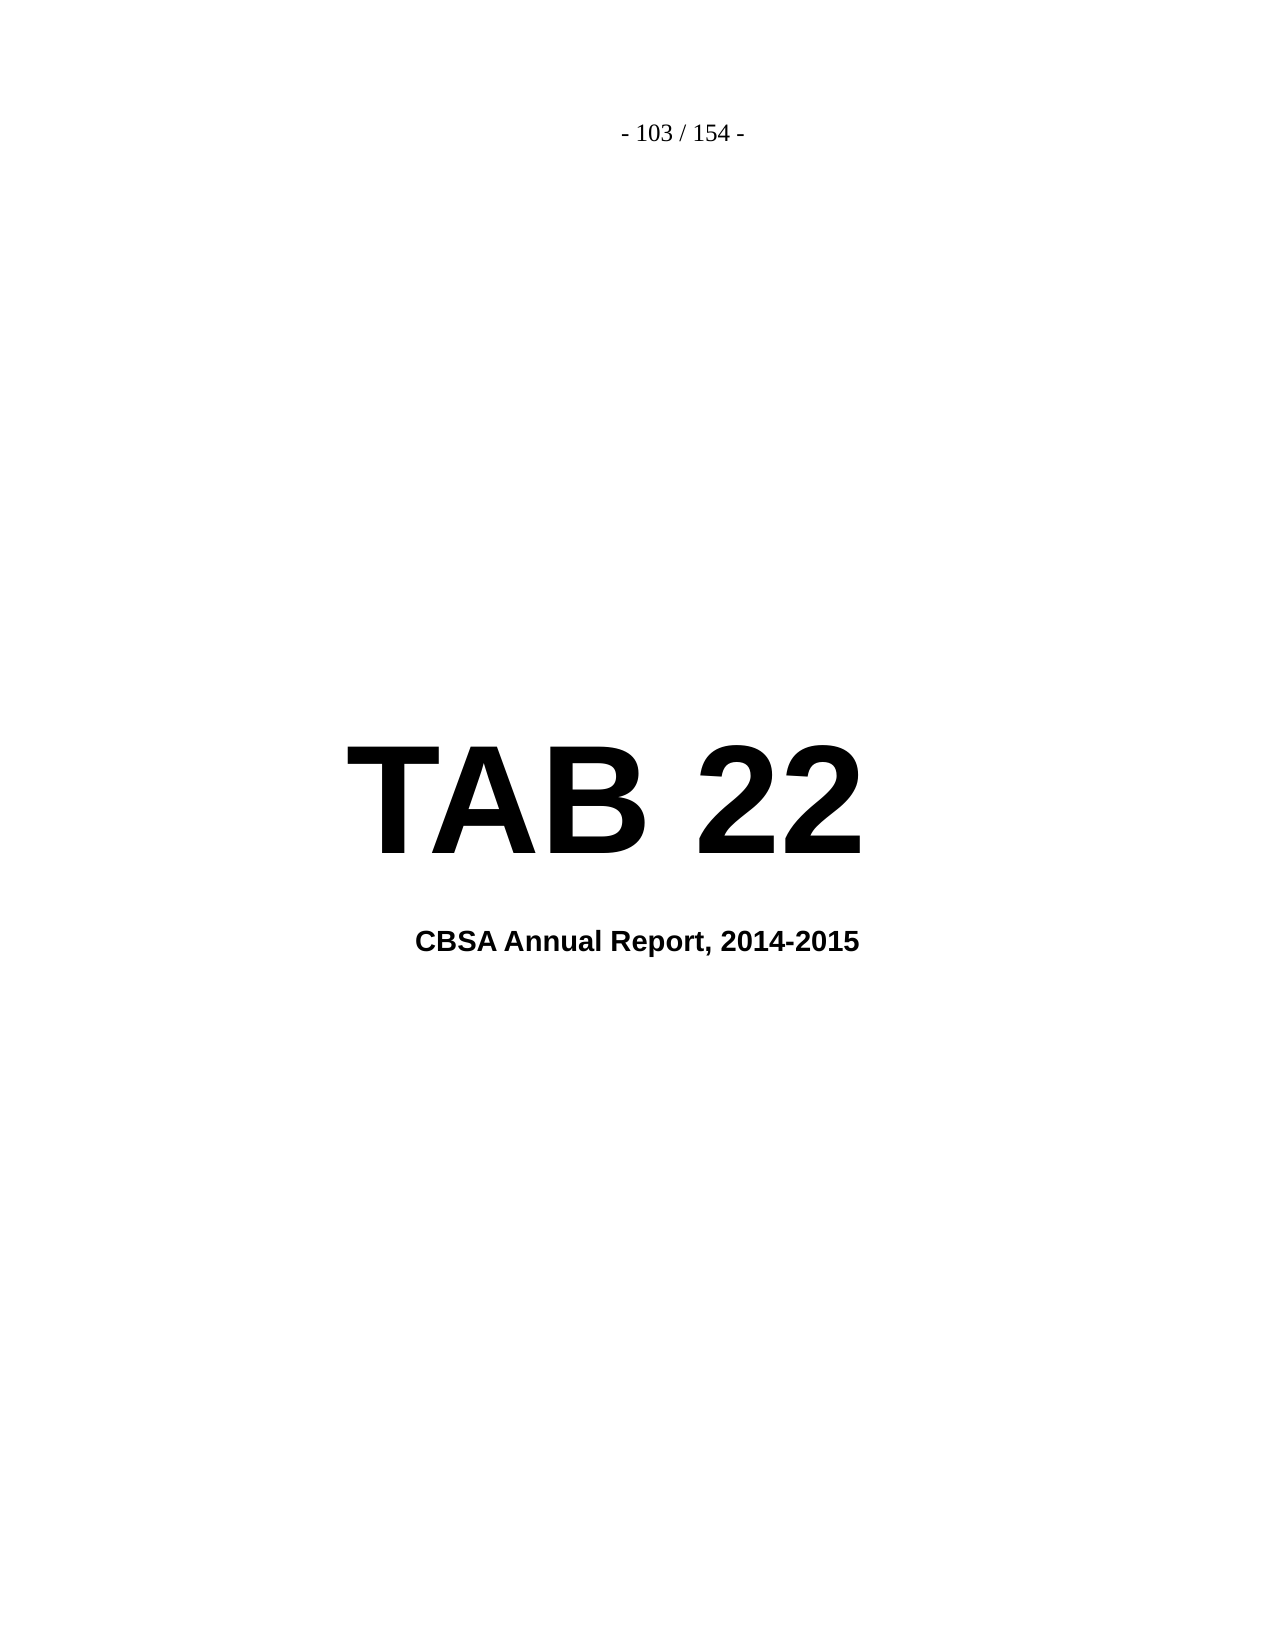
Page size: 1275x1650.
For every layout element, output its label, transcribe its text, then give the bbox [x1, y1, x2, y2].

subtitle CBSA Annual Report, 2014-2015 [118, 924, 1157, 957]
